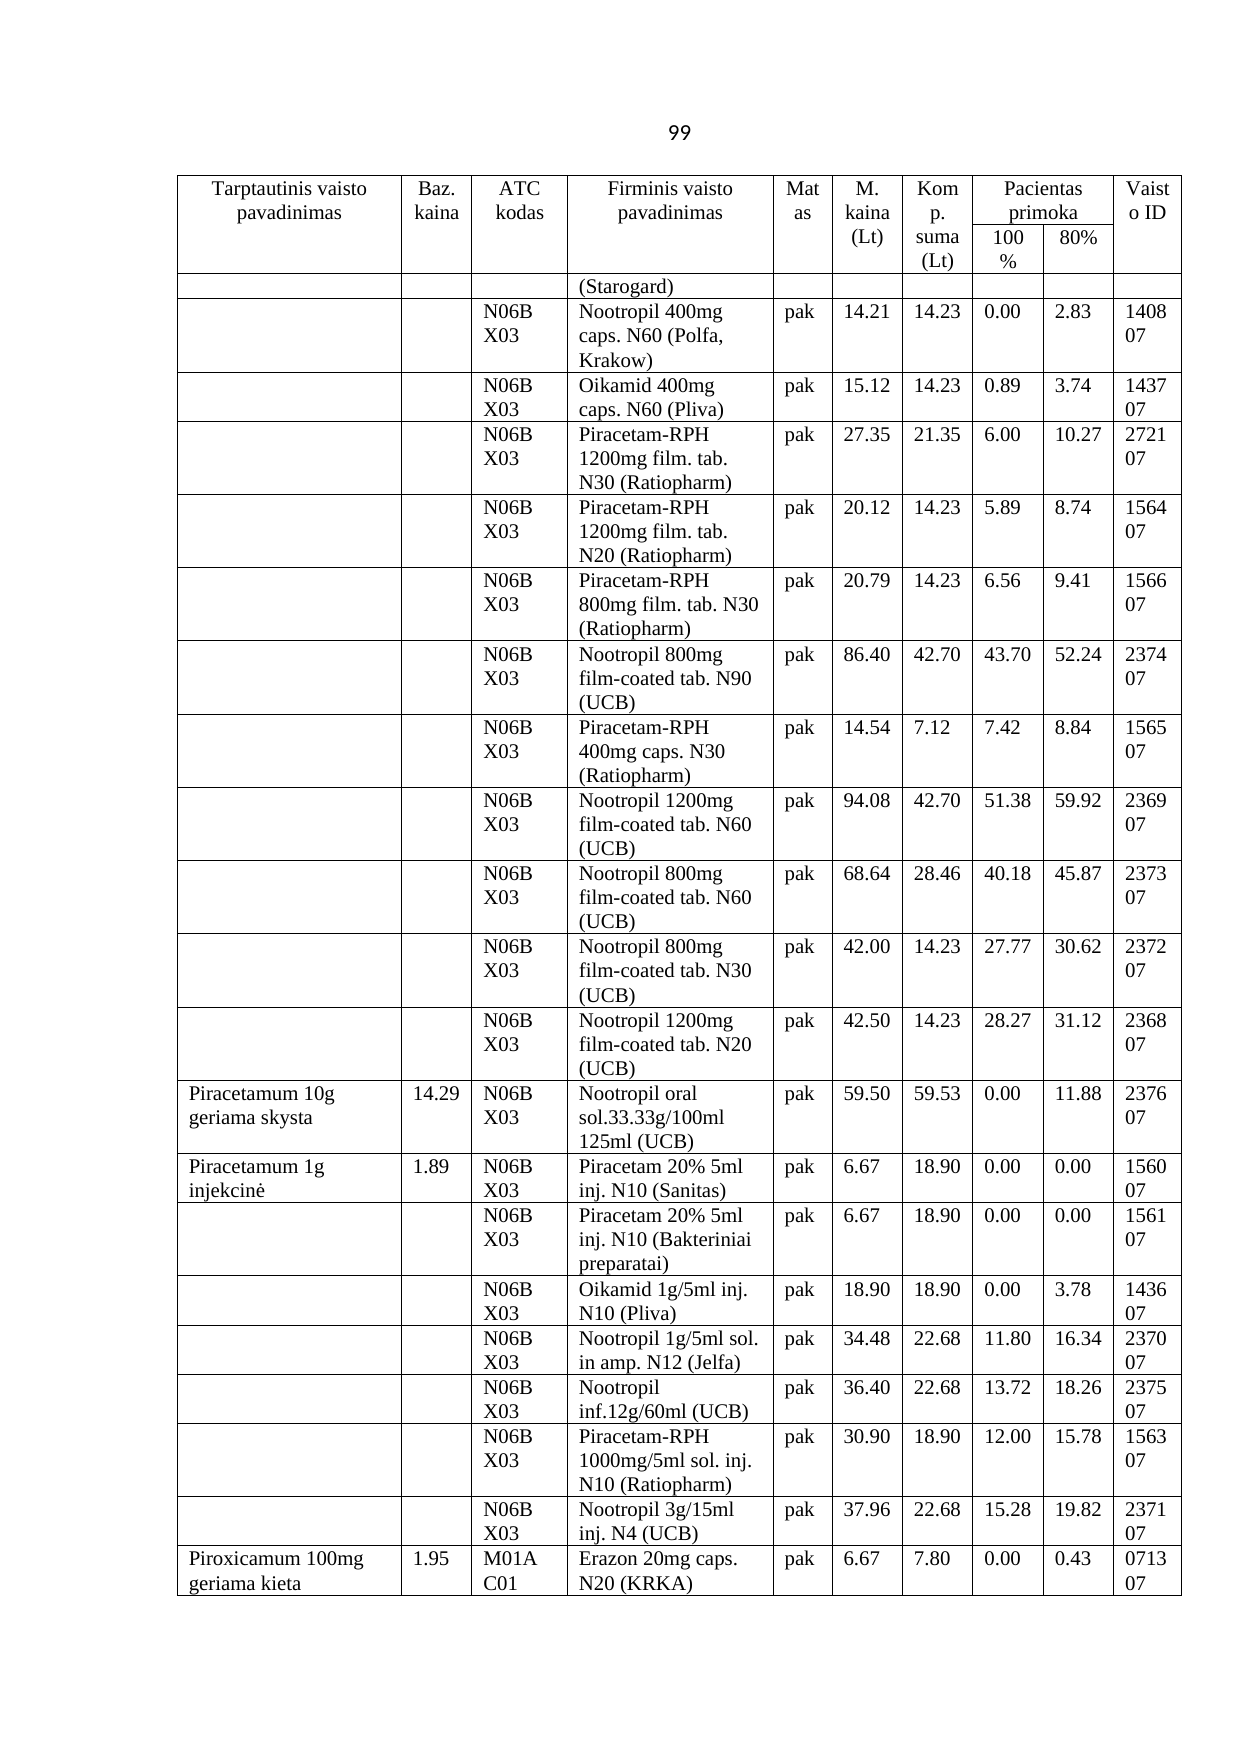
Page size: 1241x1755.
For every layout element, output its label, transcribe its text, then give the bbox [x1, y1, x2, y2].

table_cell 16.34 [1044, 1326, 1113, 1374]
table_cell pak [774, 641, 832, 714]
table_cell 28.46 [903, 861, 972, 933]
table_cell pak [774, 1375, 832, 1423]
table_cell 14.21 [833, 299, 902, 372]
table_cell N06B X03 [472, 861, 567, 933]
table_cell 42.00 [833, 934, 902, 1007]
table_cell 9.41 [1044, 568, 1113, 640]
table_cell 7.42 [973, 715, 1043, 787]
table_cell N06B X03 [472, 1154, 567, 1202]
table_cell 30.90 [833, 1424, 902, 1496]
table_cell 156607 [1114, 568, 1181, 640]
table_cell 237507 [1114, 1375, 1181, 1423]
table_cell 21.35 [903, 422, 972, 494]
table_cell 6.67 [833, 1203, 902, 1275]
table_cell 11.88 [1044, 1081, 1113, 1153]
table_cell 14.23 [903, 373, 972, 421]
table_cell [178, 934, 401, 1007]
table_cell 237007 [1114, 1326, 1181, 1374]
table_cell 59.50 [833, 1081, 902, 1153]
table_cell pak [774, 861, 832, 933]
table_cell N06B X03 [472, 373, 567, 421]
table_cell N06B X03 [472, 1008, 567, 1080]
table_cell 14.54 [833, 715, 902, 787]
table_cell 2.83 [1044, 299, 1113, 372]
table_cell 143607 [1114, 1276, 1181, 1324]
table_cell 156007 [1114, 1154, 1181, 1202]
table_cell 6.56 [973, 568, 1043, 640]
table_cell 143707 [1114, 373, 1181, 421]
table_header Pacientas primoka [973, 176, 1113, 224]
table_cell 5.89 [973, 495, 1043, 567]
table_cell 6.00 [973, 422, 1043, 494]
table_cell [402, 422, 471, 494]
table_cell 18.26 [1044, 1375, 1113, 1423]
table_cell Piracetam-RPH 800mg film. tab. N30 (Ratiopharm) [568, 568, 773, 640]
table_cell Nootropil 400mg caps. N60 (Polfa, Krakow) [568, 299, 773, 372]
table_header Vaisto ID [1114, 176, 1181, 273]
table_cell N06B X03 [472, 788, 567, 860]
table_cell pak [774, 299, 832, 372]
table_cell 19.82 [1044, 1497, 1113, 1545]
table_cell 94.08 [833, 788, 902, 860]
table_cell N06B X03 [472, 422, 567, 494]
table_cell 15.78 [1044, 1424, 1113, 1496]
table_cell 0.89 [973, 373, 1043, 421]
table_cell [402, 373, 471, 421]
table_cell [833, 274, 902, 298]
table_cell pak [774, 1497, 832, 1545]
table_cell pak [774, 373, 832, 421]
table_cell [178, 274, 401, 298]
table_cell 30.62 [1044, 934, 1113, 1007]
table_cell 10.27 [1044, 422, 1113, 494]
table_cell pak [774, 495, 832, 567]
table_cell [402, 861, 471, 933]
table_cell [402, 1424, 471, 1496]
table_cell 8.74 [1044, 495, 1113, 567]
table_cell [402, 1326, 471, 1374]
table_cell Nootropil 800mg film-coated tab. N90 (UCB) [568, 641, 773, 714]
table_cell [178, 1375, 401, 1423]
table_cell Nootropil 1g/5ml sol. in amp. N12 (Jelfa) [568, 1326, 773, 1374]
table_cell N06B X03 [472, 495, 567, 567]
table_cell [178, 641, 401, 714]
table_cell 156507 [1114, 715, 1181, 787]
table_cell Nootropil 800mg film-coated tab. N30 (UCB) [568, 934, 773, 1007]
table_cell 236907 [1114, 788, 1181, 860]
table_cell 43.70 [973, 641, 1043, 714]
table_cell [402, 641, 471, 714]
table_cell N06B X03 [472, 1424, 567, 1496]
table_cell 42.70 [903, 788, 972, 860]
table_cell [178, 1008, 401, 1080]
table_cell 237307 [1114, 861, 1181, 933]
table_cell Piroxicamum 100mg geriama kieta [178, 1546, 401, 1594]
table_cell pak [774, 1424, 832, 1496]
table_cell 20.79 [833, 568, 902, 640]
table_cell N06B X03 [472, 1497, 567, 1545]
table_cell N06B X03 [472, 715, 567, 787]
table_cell pak [774, 1326, 832, 1374]
table_cell 36.40 [833, 1375, 902, 1423]
table_cell [402, 1276, 471, 1324]
table_cell Piracetam 20% 5ml inj. N10 (Sanitas) [568, 1154, 773, 1202]
table_cell 22.68 [903, 1497, 972, 1545]
table_cell [178, 422, 401, 494]
table_cell [402, 274, 471, 298]
table_cell Piracetam 20% 5ml inj. N10 (Bakteriniai preparatai) [568, 1203, 773, 1275]
table_cell N06B X03 [472, 299, 567, 372]
table_cell 68.64 [833, 861, 902, 933]
table_cell [1044, 274, 1113, 298]
table_cell pak [774, 1008, 832, 1080]
table_cell 6.67 [833, 1154, 902, 1202]
table_cell 14.23 [903, 299, 972, 372]
table_header M. kaina (Lt) [833, 176, 902, 273]
table_cell [178, 715, 401, 787]
table_cell 071307 [1114, 1546, 1181, 1594]
table_cell 156407 [1114, 495, 1181, 567]
table_cell [402, 788, 471, 860]
table_cell 7.12 [903, 715, 972, 787]
table_cell 18.90 [833, 1276, 902, 1324]
table_cell pak [774, 1081, 832, 1153]
table_cell 18.90 [903, 1203, 972, 1275]
table_cell 42.50 [833, 1008, 902, 1080]
table_cell 237407 [1114, 641, 1181, 714]
table_cell [178, 373, 401, 421]
table_cell 42.70 [903, 641, 972, 714]
table_cell Erazon 20mg caps. N20 (KRKA) [568, 1546, 773, 1594]
table_cell N06B X03 [472, 1276, 567, 1324]
table_cell 20.12 [833, 495, 902, 567]
table_cell Piracetamum 1g injekcinė [178, 1154, 401, 1202]
table_cell [402, 1497, 471, 1545]
table_cell M01A C01 [472, 1546, 567, 1594]
table_cell 140807 [1114, 299, 1181, 372]
table_cell 52.24 [1044, 641, 1113, 714]
table_cell pak [774, 1276, 832, 1324]
table_cell 18.90 [903, 1424, 972, 1496]
table_cell 18.90 [903, 1276, 972, 1324]
table_cell [402, 715, 471, 787]
table_cell 0.00 [973, 1081, 1043, 1153]
table_cell [402, 1375, 471, 1423]
table_cell 14.29 [402, 1081, 471, 1153]
table_cell 80% [1044, 225, 1113, 273]
table_cell pak [774, 788, 832, 860]
table_cell 1.95 [402, 1546, 471, 1594]
table_cell 0.00 [973, 1546, 1043, 1594]
table_cell Piracetam-RPH 400mg caps. N30 (Ratiopharm) [568, 715, 773, 787]
table_cell N06B X03 [472, 1203, 567, 1275]
table_cell 59.92 [1044, 788, 1113, 860]
table_cell 14.23 [903, 1008, 972, 1080]
table_cell pak [774, 568, 832, 640]
table_cell N06B X03 [472, 641, 567, 714]
table_cell 31.12 [1044, 1008, 1113, 1080]
table_cell 8.84 [1044, 715, 1113, 787]
table_cell 14.23 [903, 495, 972, 567]
table_cell 0.00 [973, 1154, 1043, 1202]
table_cell 12.00 [973, 1424, 1043, 1496]
table_cell 1.89 [402, 1154, 471, 1202]
table_header Firminis vaisto pavadinimas [568, 176, 773, 273]
table_cell [178, 1497, 401, 1545]
table_cell 236807 [1114, 1008, 1181, 1080]
table_cell [973, 274, 1043, 298]
table_cell 6.67 [833, 1546, 902, 1594]
table_cell 45.87 [1044, 861, 1113, 933]
table_cell Nootropil 1200mg film-coated tab. N20 (UCB) [568, 1008, 773, 1080]
table_cell 86.40 [833, 641, 902, 714]
table_cell 14.23 [903, 934, 972, 1007]
table_cell [178, 1276, 401, 1324]
table_cell [178, 568, 401, 640]
table_cell [402, 1008, 471, 1080]
table_cell pak [774, 715, 832, 787]
table_cell [402, 1203, 471, 1275]
table_cell 22.68 [903, 1375, 972, 1423]
table_cell [178, 1326, 401, 1374]
table_cell 28.27 [973, 1008, 1043, 1080]
table_cell Nootropil 3g/15ml inj. N4 (UCB) [568, 1497, 773, 1545]
table_cell 156107 [1114, 1203, 1181, 1275]
table_cell 0.43 [1044, 1546, 1113, 1594]
table_cell 100% [973, 225, 1043, 273]
table_cell N06B X03 [472, 1326, 567, 1374]
table_cell Piracetam-RPH 1200mg film. tab. N20 (Ratiopharm) [568, 495, 773, 567]
table_cell [1114, 274, 1181, 298]
table_cell Nootropil inf.12g/60ml (UCB) [568, 1375, 773, 1423]
table_cell 40.18 [973, 861, 1043, 933]
table_cell [774, 274, 832, 298]
table_cell Piracetamum 10g geriama skysta [178, 1081, 401, 1153]
table_cell Oikamid 400mg caps. N60 (Pliva) [568, 373, 773, 421]
table_cell [402, 568, 471, 640]
table_cell 0.00 [1044, 1203, 1113, 1275]
table_cell N06B X03 [472, 1375, 567, 1423]
table_cell pak [774, 422, 832, 494]
table_cell [402, 495, 471, 567]
table_cell 272107 [1114, 422, 1181, 494]
table_cell 34.48 [833, 1326, 902, 1374]
table_header Matas [774, 176, 832, 273]
table_cell Piracetam-RPH 1200mg film. tab. N30 (Ratiopharm) [568, 422, 773, 494]
table_cell [178, 495, 401, 567]
table_cell 13.72 [973, 1375, 1043, 1423]
table_cell (Starogard) [568, 274, 773, 298]
table_cell N06B X03 [472, 1081, 567, 1153]
table_cell 11.80 [973, 1326, 1043, 1374]
table_cell 156307 [1114, 1424, 1181, 1496]
table_cell 237207 [1114, 934, 1181, 1007]
table_cell [402, 934, 471, 1007]
table_cell N06B X03 [472, 934, 567, 1007]
table_cell 27.77 [973, 934, 1043, 1007]
table_cell 237607 [1114, 1081, 1181, 1153]
table_cell [402, 299, 471, 372]
table_cell [178, 788, 401, 860]
table_cell [178, 1203, 401, 1275]
table_cell 0.00 [973, 299, 1043, 372]
table_cell N06B X03 [472, 568, 567, 640]
table_header Tarptautinis vaisto pavadinimas [178, 176, 401, 273]
table_cell pak [774, 1546, 832, 1594]
table_header ATC kodas [472, 176, 567, 273]
table_cell Piracetam-RPH 1000mg/5ml sol. inj. N10 (Ratiopharm) [568, 1424, 773, 1496]
table_cell Nootropil oral sol.33.33g/100ml 125ml (UCB) [568, 1081, 773, 1153]
table_cell 15.28 [973, 1497, 1043, 1545]
table_cell [903, 274, 972, 298]
table_cell Oikamid 1g/5ml inj. N10 (Pliva) [568, 1276, 773, 1324]
table_cell 22.68 [903, 1326, 972, 1374]
table_cell 0.00 [973, 1203, 1043, 1275]
table_cell 27.35 [833, 422, 902, 494]
table_cell 14.23 [903, 568, 972, 640]
table_cell [178, 1424, 401, 1496]
table_header Baz. kaina [402, 176, 471, 273]
table_cell [178, 299, 401, 372]
table_cell 3.74 [1044, 373, 1113, 421]
table_cell 18.90 [903, 1154, 972, 1202]
table_cell 59.53 [903, 1081, 972, 1153]
table_cell 51.38 [973, 788, 1043, 860]
table_cell pak [774, 1203, 832, 1275]
table_cell [472, 274, 567, 298]
table_cell pak [774, 1154, 832, 1202]
table_cell Nootropil 1200mg film-coated tab. N60 (UCB) [568, 788, 773, 860]
table_cell 0.00 [1044, 1154, 1113, 1202]
table_cell pak [774, 934, 832, 1007]
table_cell 7.80 [903, 1546, 972, 1594]
table_cell 0.00 [973, 1276, 1043, 1324]
table_cell [178, 861, 401, 933]
table_cell Nootropil 800mg film-coated tab. N60 (UCB) [568, 861, 773, 933]
table_cell 37.96 [833, 1497, 902, 1545]
table_cell 237107 [1114, 1497, 1181, 1545]
table_cell 15.12 [833, 373, 902, 421]
table_cell 3.78 [1044, 1276, 1113, 1324]
table_header Komp. suma (Lt) [903, 176, 972, 273]
